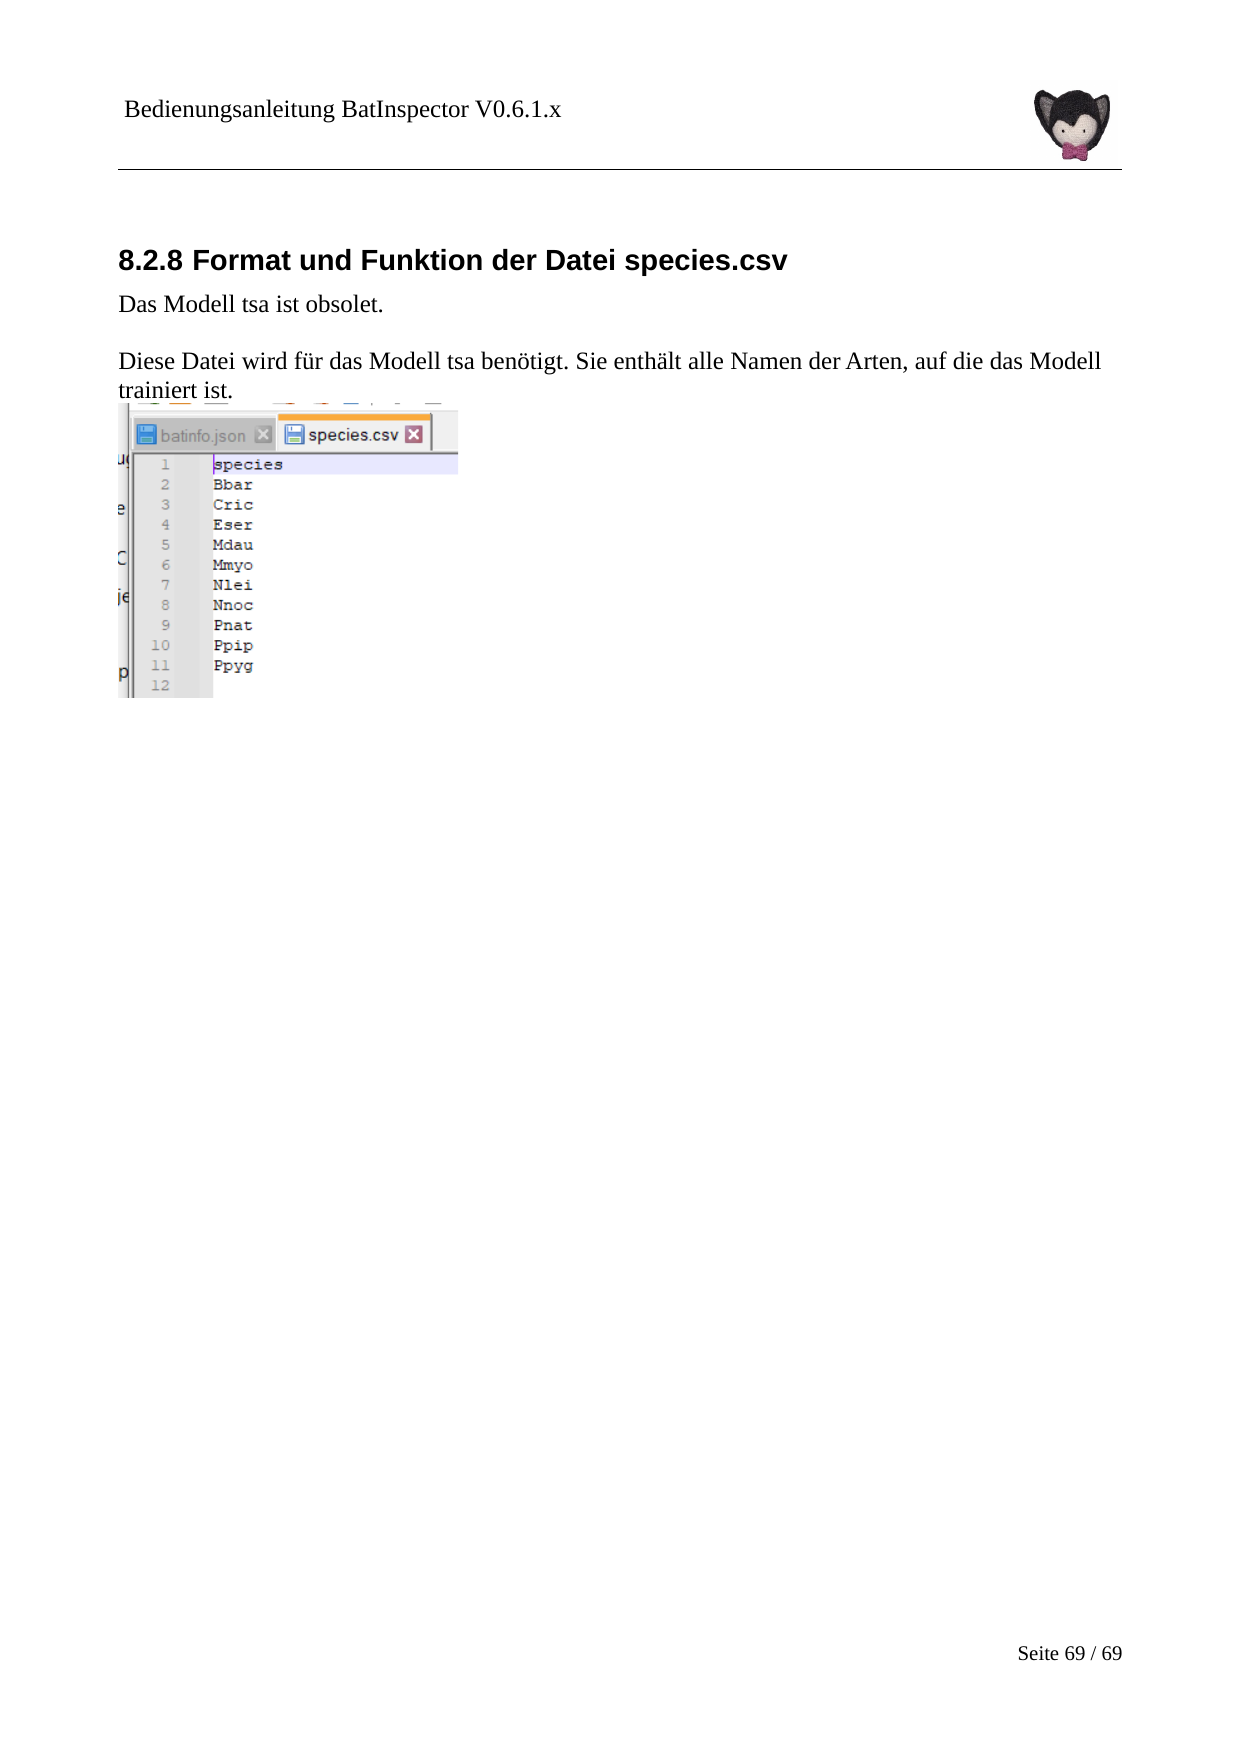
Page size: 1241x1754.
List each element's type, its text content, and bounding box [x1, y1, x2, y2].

text Diese Datei wird für das Modell tsa benötigt. Sie enthält alle Namen der Arten, auf die das Modell trainiert ist. [118, 346, 1122, 404]
text Das Modell tsa ist obsolet. [118, 289, 1122, 318]
subtitle Format und Funktion der Datei species.csv [118, 243, 1122, 276]
picture [118, 403, 459, 698]
picture [1030, 80, 1119, 169]
